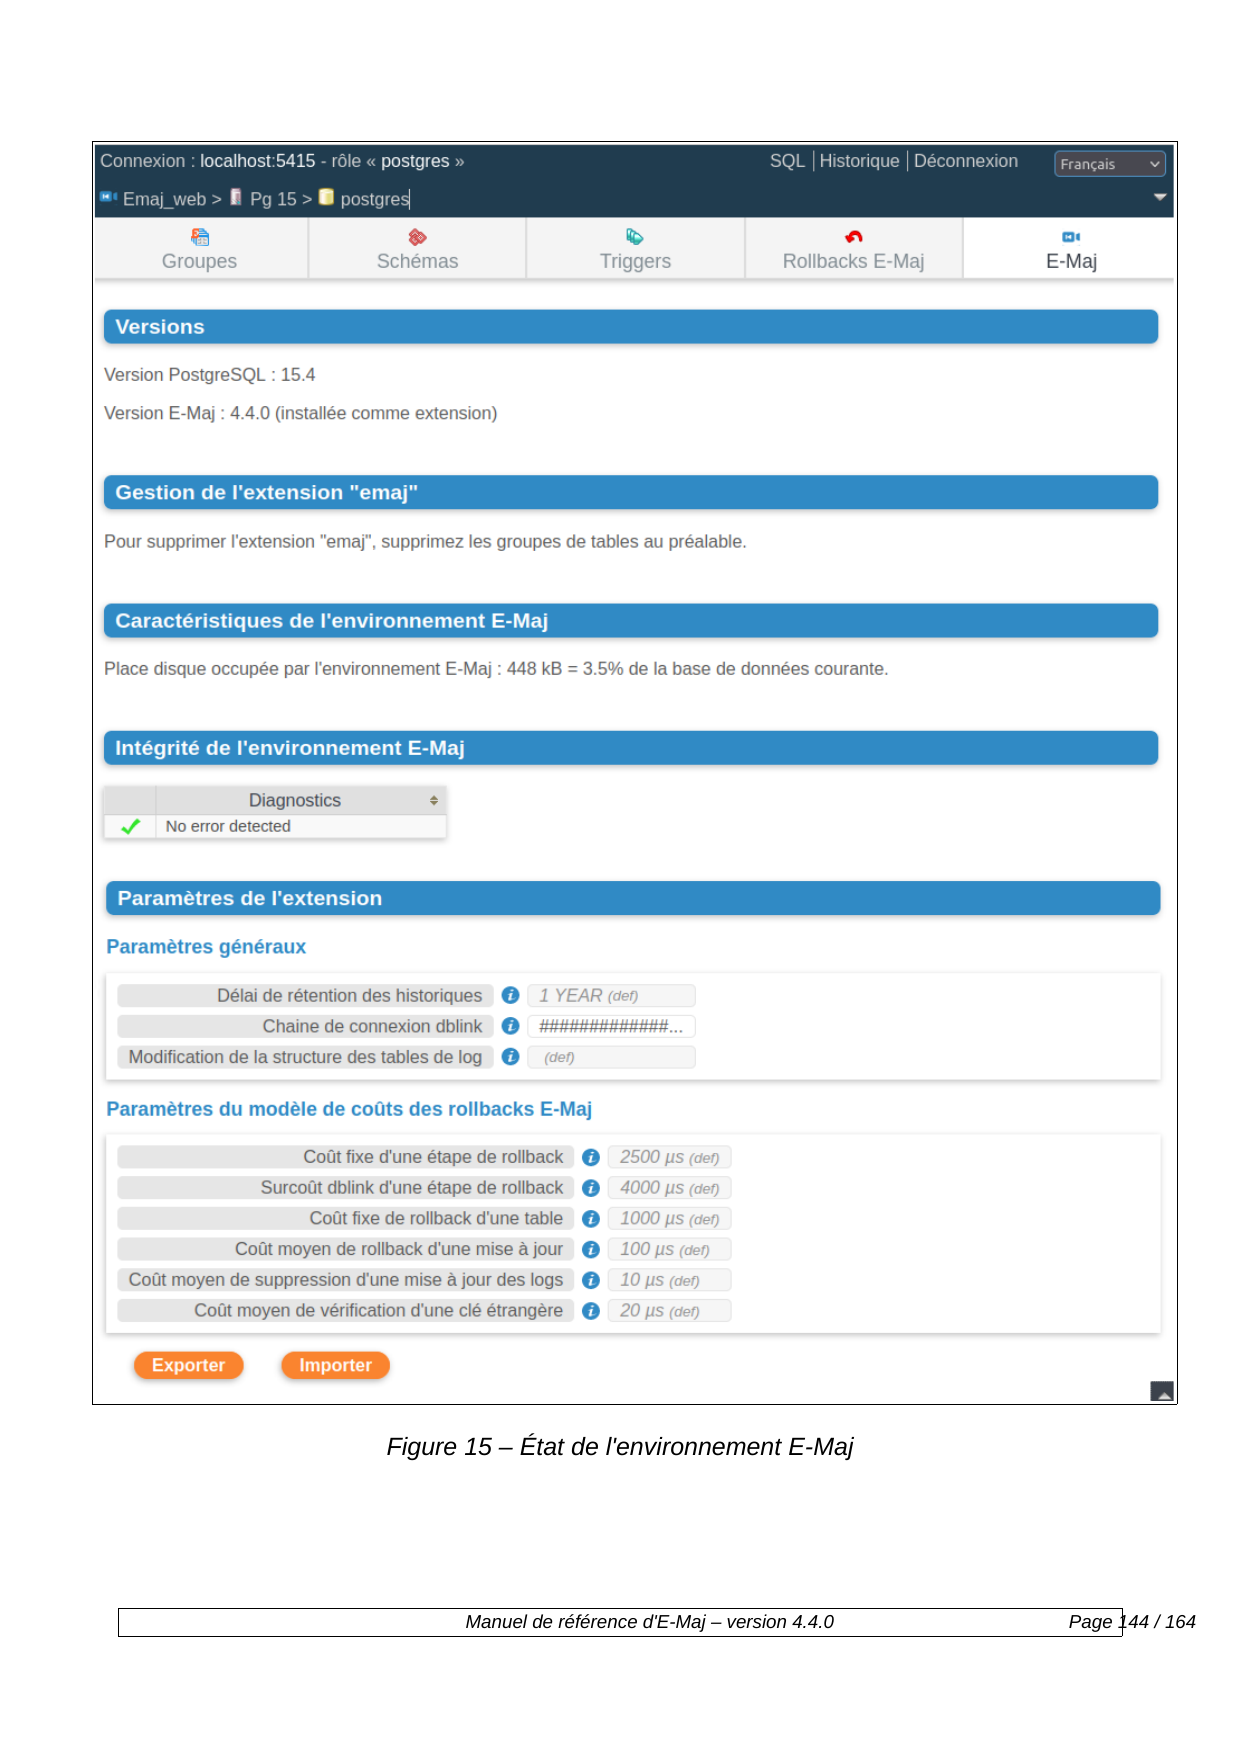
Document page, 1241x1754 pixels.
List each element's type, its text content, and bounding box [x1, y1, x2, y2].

picture [94, 144, 1174, 1401]
text Figure 15 – État de l'environnement E-Maj [118, 1432, 1122, 1461]
